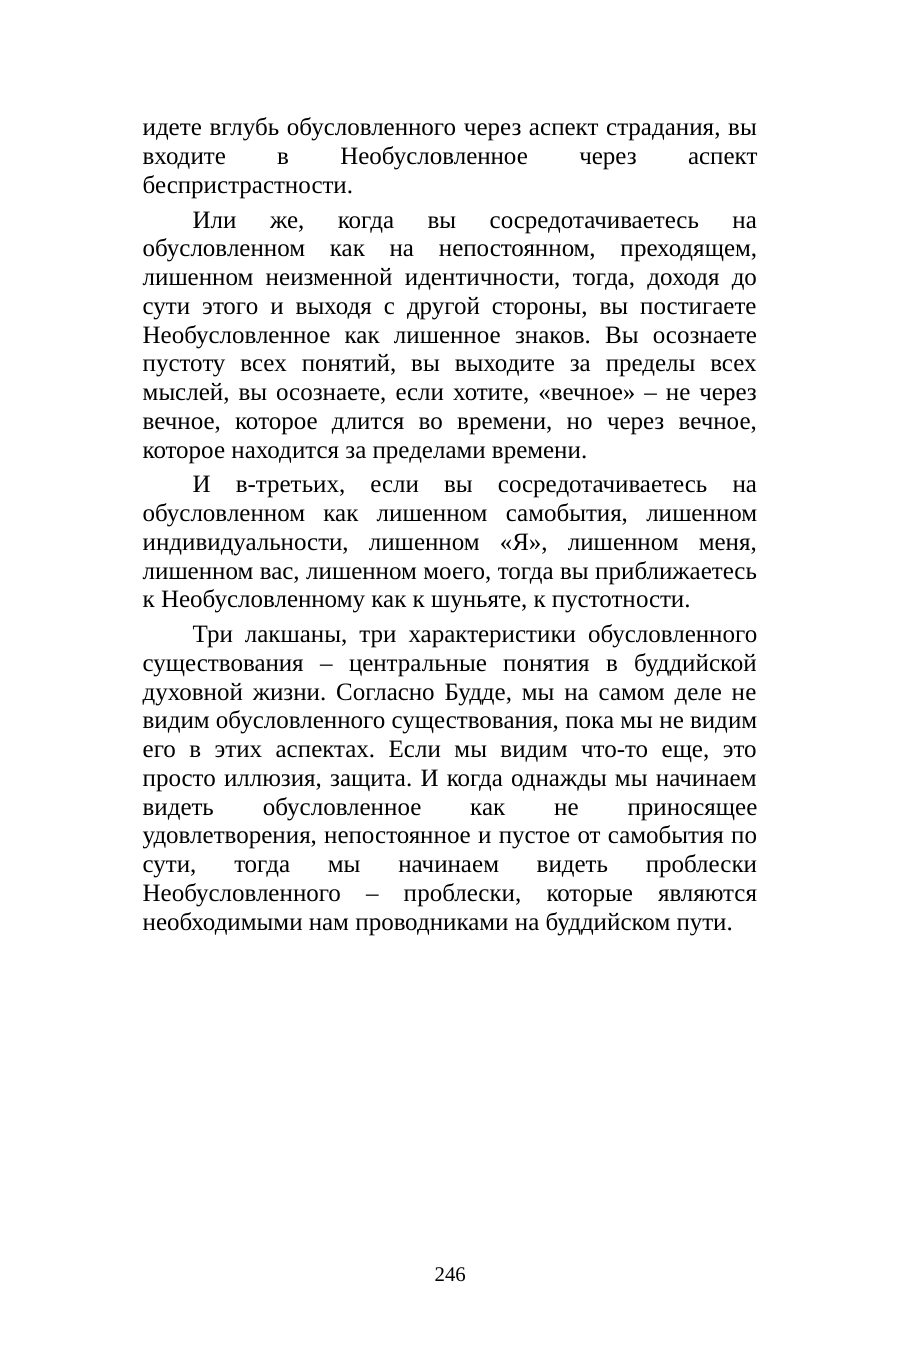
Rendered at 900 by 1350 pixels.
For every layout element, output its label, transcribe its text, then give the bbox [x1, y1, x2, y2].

text Или же, когда вы сосредотачиваетесь на обусловленном как на непостоянном, преходящем, лишенном неизменной идентичности, тогда, доходя до сути этого и выходя с другой стороны, вы постигаете Необусловленное как лишенное знаков. Вы осознаете пустоту всех понятий, вы выходите за пределы всех мыслей, вы осознаете, если хотите, «вечное» – не через вечное, которое длится во времени, но через вечное, которое находится за пределами времени. [142, 205, 757, 463]
text И в-третьих, если вы сосредотачиваетесь на обусловленном как лишенном самобытия, лишенном индивидуальности, лишенном «Я», лишенном меня, лишенном вас, лишенном моего, тогда вы приближаетесь к Необусловленному как к шуньяте, к пустотности. [142, 469, 757, 613]
text Три лакшаны, три характеристики обусловленного существования – центральные понятия в буддийской духовной жизни. Согласно Будде, мы на самом деле не видим обусловленного существования, пока мы не видим его в этих аспектах. Если мы видим что-то еще, это просто иллюзия, защита. И когда однажды мы начинаем видеть обусловленное как не приносящее удовлетворения, непостоянное и пустое от самобытия по сути, тогда мы начинаем видеть проблески Необусловленного – проблески, которые являются необходимыми нам проводниками на буддийском пути. [142, 619, 757, 936]
text идете вглубь обусловленного через аспект страдания, вы входите в Необусловленное через аспект беспристрастности. [142, 112, 757, 199]
